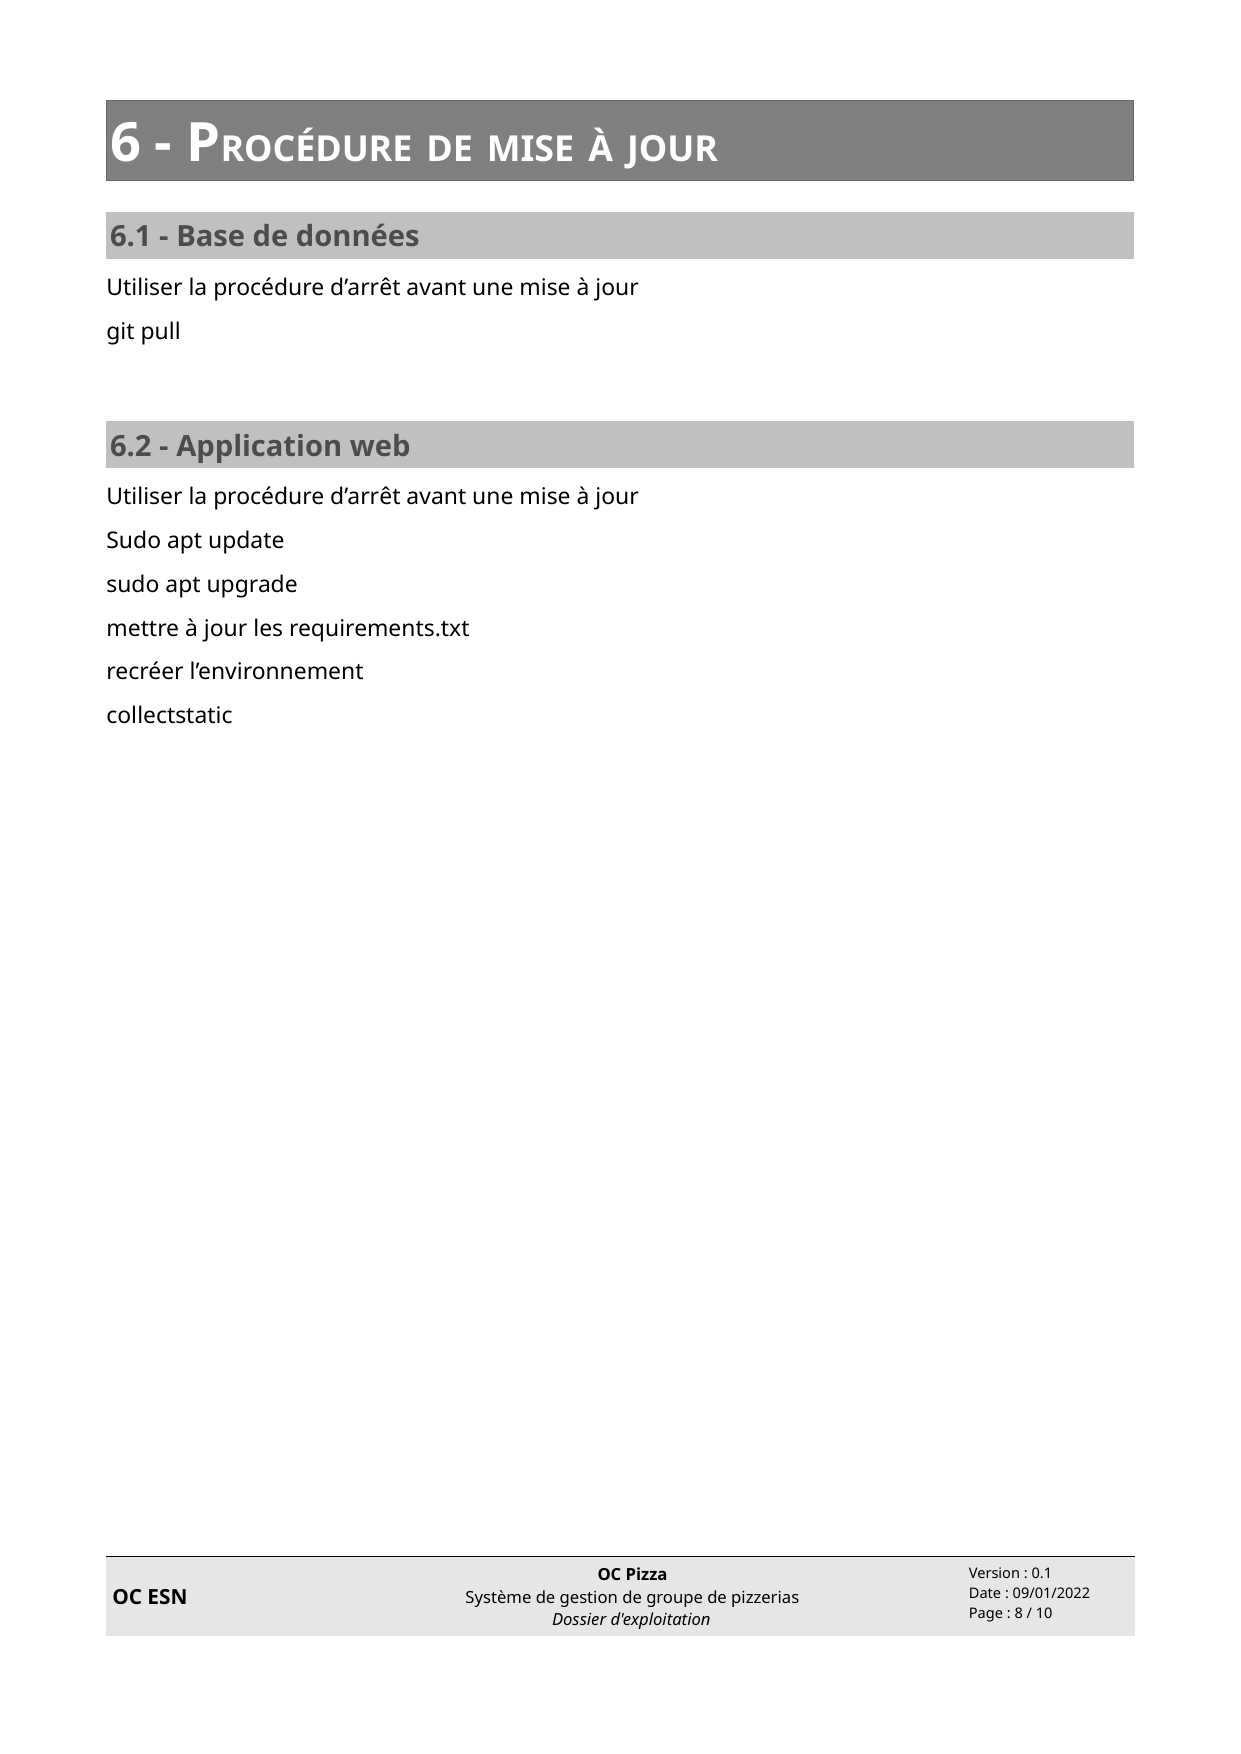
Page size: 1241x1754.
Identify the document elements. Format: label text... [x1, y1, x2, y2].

text Utiliser la procédure d’arrêt avant une mise à jour [106, 480, 1134, 512]
text recréer l’environnement [106, 655, 1134, 687]
subtitle Procédure de mise à jour [107, 101, 1133, 180]
text Sudo apt update [106, 524, 1134, 555]
text mettre à jour les requirements.txt [106, 612, 1134, 643]
text git pull [106, 315, 1134, 346]
subtitle Application web [107, 423, 1133, 467]
text sudo apt upgrade [106, 568, 1134, 599]
text collectstatic [106, 699, 1134, 730]
subtitle Base de données [107, 213, 1133, 258]
text Utiliser la procédure d’arrêt avant une mise à jour [106, 271, 1134, 302]
